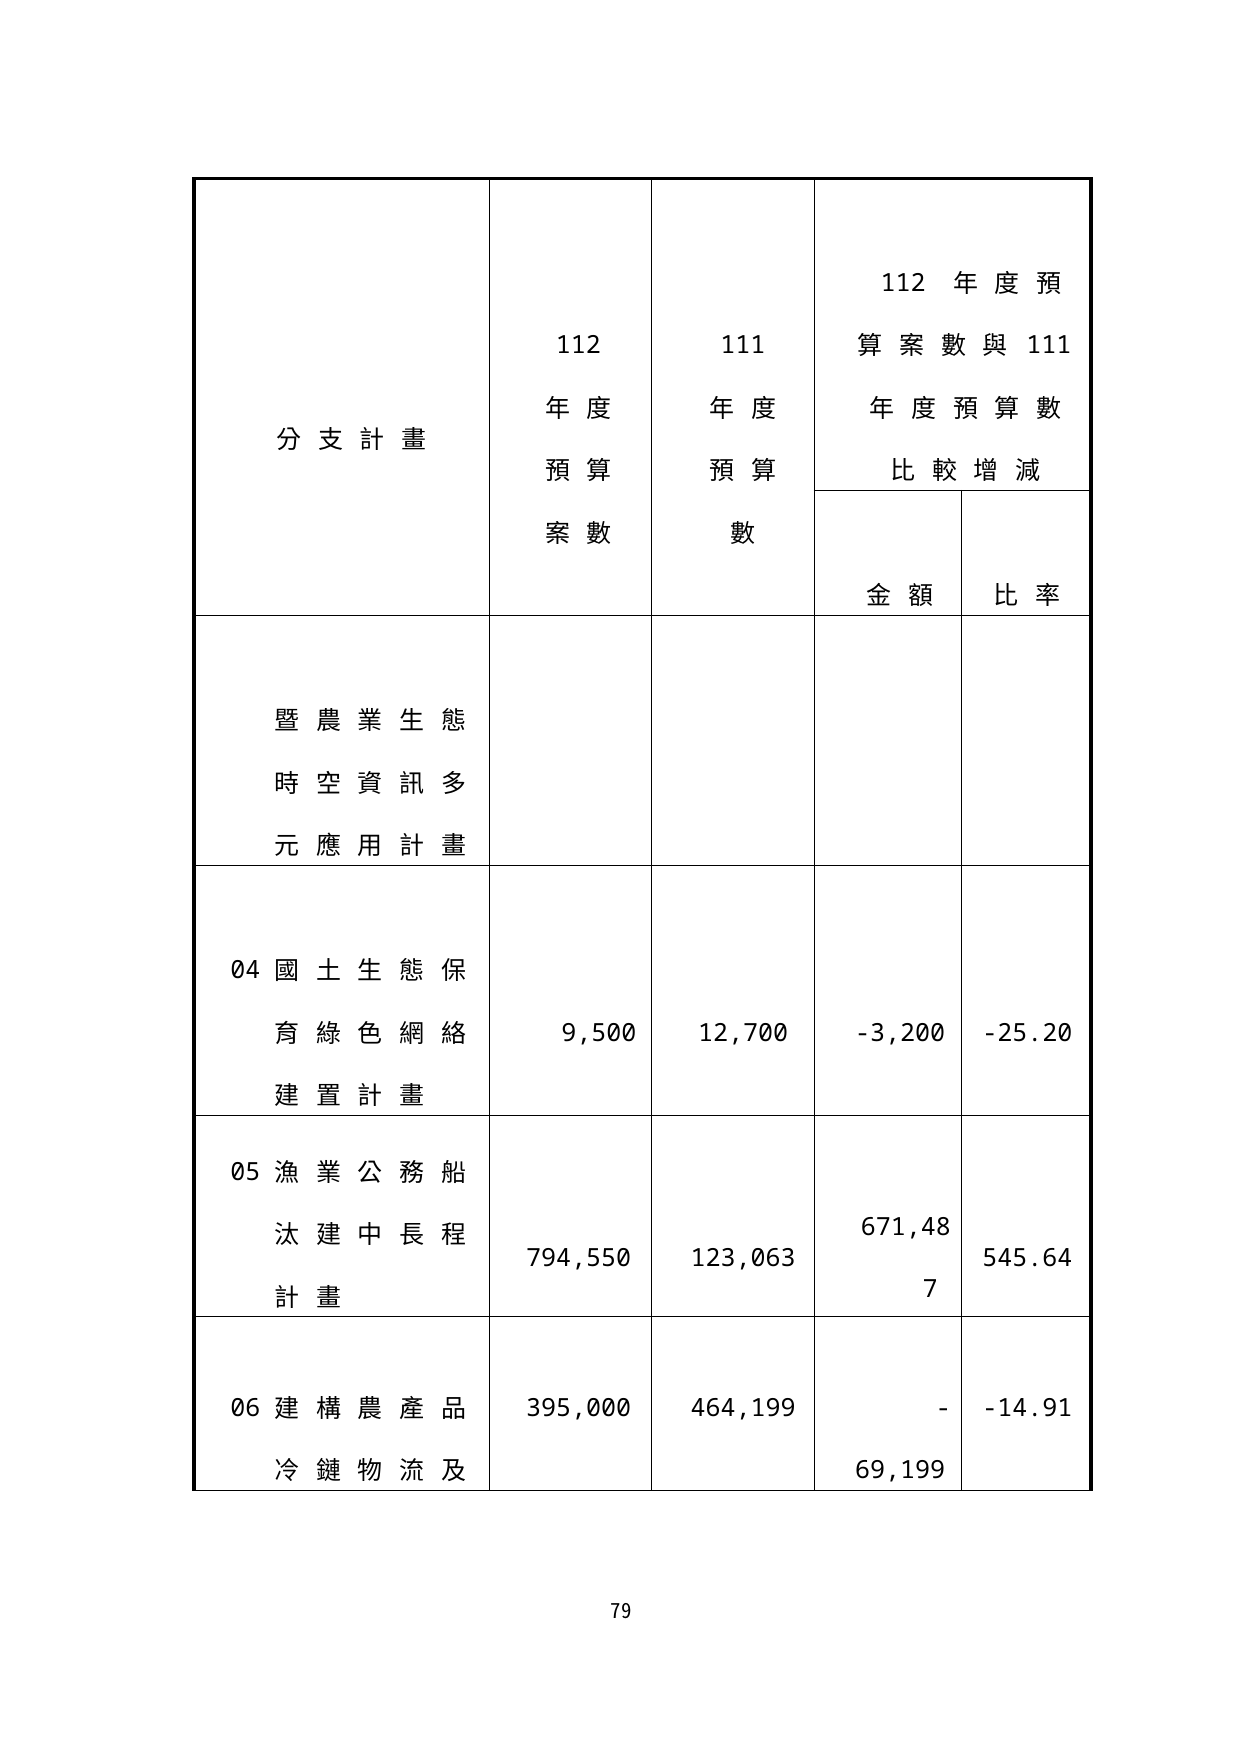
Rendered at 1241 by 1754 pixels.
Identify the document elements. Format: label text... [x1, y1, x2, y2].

table_cell [490, 616, 651, 865]
table_cell 464,199 [652, 1317, 814, 1490]
table_cell 04國土生態保育綠色網絡建置計畫 [196, 866, 489, 1115]
table_header 分支計畫 [196, 180, 489, 615]
table_cell 05漁業公務船汰建中長程計畫 [196, 1116, 489, 1316]
table_cell 比率 [962, 491, 1089, 615]
table_cell 9,500 [490, 866, 651, 1115]
table_cell 395,000 [490, 1317, 651, 1490]
table_header 112年度預算案數與111年度預算數比較增減 [815, 180, 1089, 490]
table_cell [815, 616, 961, 865]
table_cell 123,063 [652, 1116, 814, 1316]
table_cell -14.91 [962, 1317, 1089, 1490]
table_cell 暨農業生態時空資訊多元應用計畫 [196, 616, 489, 865]
table_cell 金額 [815, 491, 961, 615]
table_cell -25.20 [962, 866, 1089, 1115]
table_cell [652, 616, 814, 865]
table_header 111年度預算數 [652, 180, 814, 615]
table_cell 06建構農產品冷鏈物流及 [196, 1317, 489, 1490]
table_cell -69,199 [815, 1317, 961, 1490]
table_cell 12,700 [652, 866, 814, 1115]
table_cell [962, 616, 1089, 865]
table_cell 671,487 [815, 1116, 961, 1316]
table_header 112年度預算案數 [490, 180, 651, 615]
table_cell 794,550 [490, 1116, 651, 1316]
table_cell -3,200 [815, 866, 961, 1115]
table_cell 545.64 [962, 1116, 1089, 1316]
